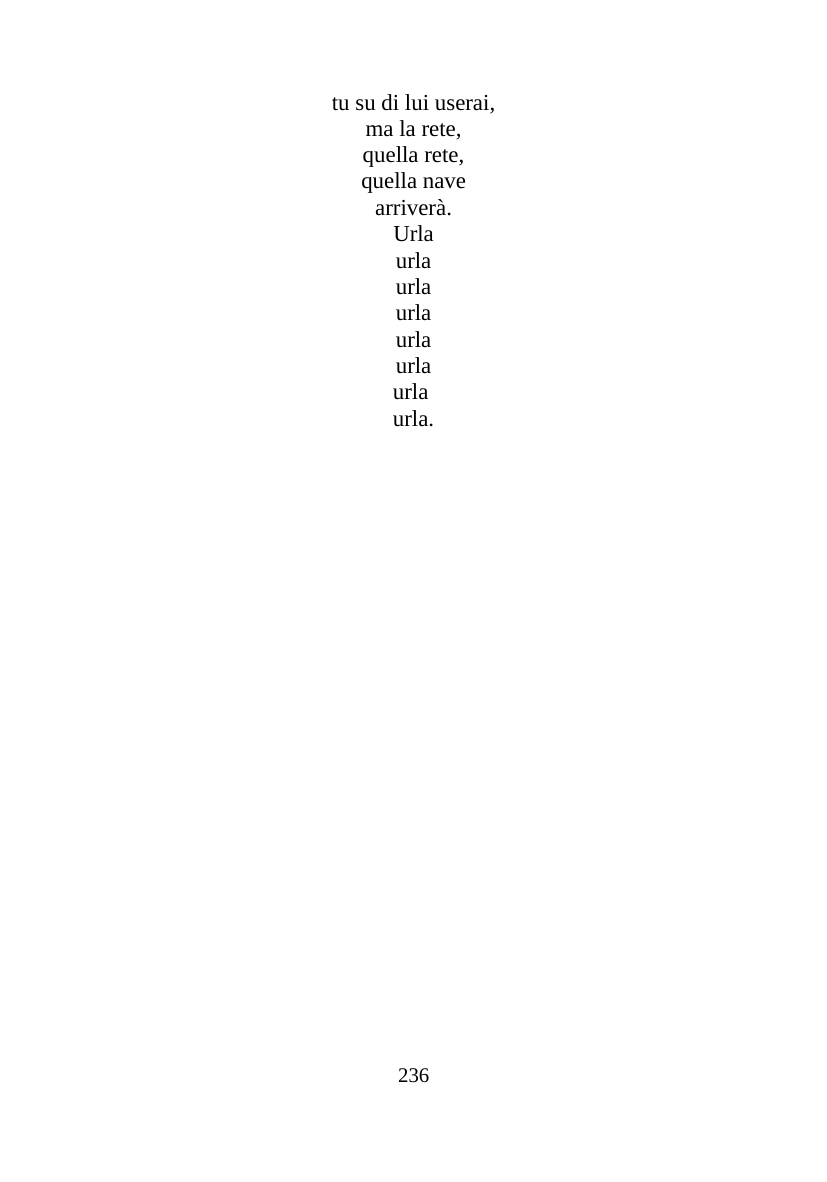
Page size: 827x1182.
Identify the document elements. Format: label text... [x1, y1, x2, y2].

text urla [88, 247, 738, 273]
text quella nave [88, 168, 738, 194]
text quella rete, [88, 141, 738, 168]
text urla [88, 378, 738, 405]
text urla. [88, 405, 738, 431]
text ma la rete, [88, 115, 738, 141]
text arriverà. [88, 194, 738, 220]
text tu su di lui userai, [88, 88, 738, 115]
text Urla [88, 220, 738, 247]
text urla [88, 352, 738, 378]
text urla [88, 299, 738, 326]
text urla [88, 273, 738, 299]
text urla [88, 326, 738, 352]
